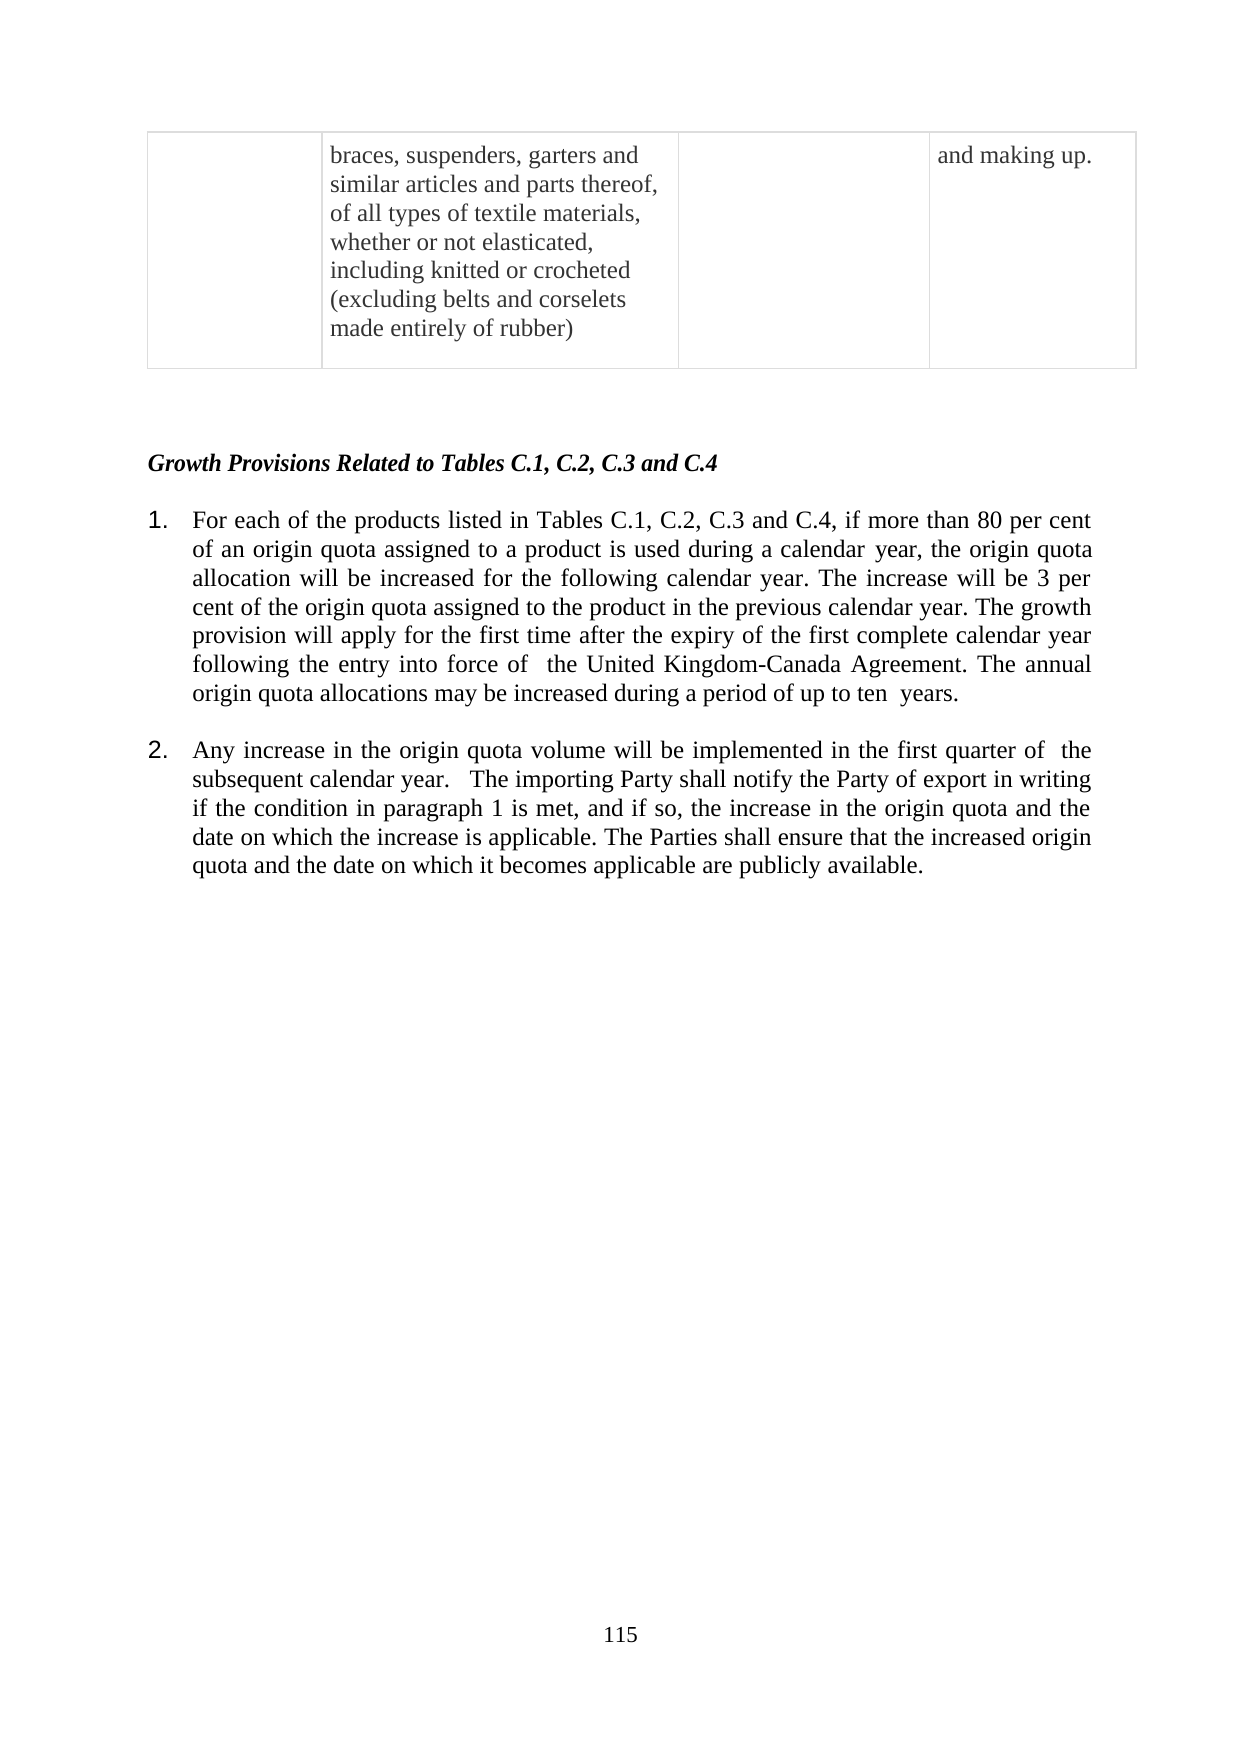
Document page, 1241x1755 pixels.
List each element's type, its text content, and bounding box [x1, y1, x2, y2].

table_cell braces, suspenders, garters and similar articles and parts thereof, of all types of textile materials, whether or not elasticated, including knitted or crocheted (excluding belts and corselets made entirely of rubber) [323, 133, 678, 368]
subtitle Growth Provisions Related to Tables C.1, C.2, C.3 and C.4 [148, 448, 1093, 477]
table_cell and making up. [930, 133, 1135, 368]
list Any increase in the origin quota volume will be implemented in the first quarter of the subsequent calendar year. The importing Party shall notify the Party of export in writing if the condition in paragraph 1 is met, and if so, the increase in the origin quota and the date on which the increase is applicable. The Parties shall ensure that the increased origin quota and the date on which it becomes applicable are publicly available. [148, 736, 1093, 879]
table_cell [679, 133, 929, 368]
list For each of the products listed in Tables C.1, C.2, C.3 and C.4, if more than 80 per cent of an origin quota assigned to a product is used during a calendar year, the origin quota allocation will be increased for the following calendar year. The increase will be 3 per cent of the origin quota assigned to the product in the previous calendar year. The growth provision will apply for the first time after the expiry of the first complete calendar year following the entry into force of the United Kingdom-Canada Agreement. The annual origin quota allocations may be increased during a period of up to ten years. [148, 505, 1093, 707]
table_cell [148, 133, 321, 368]
